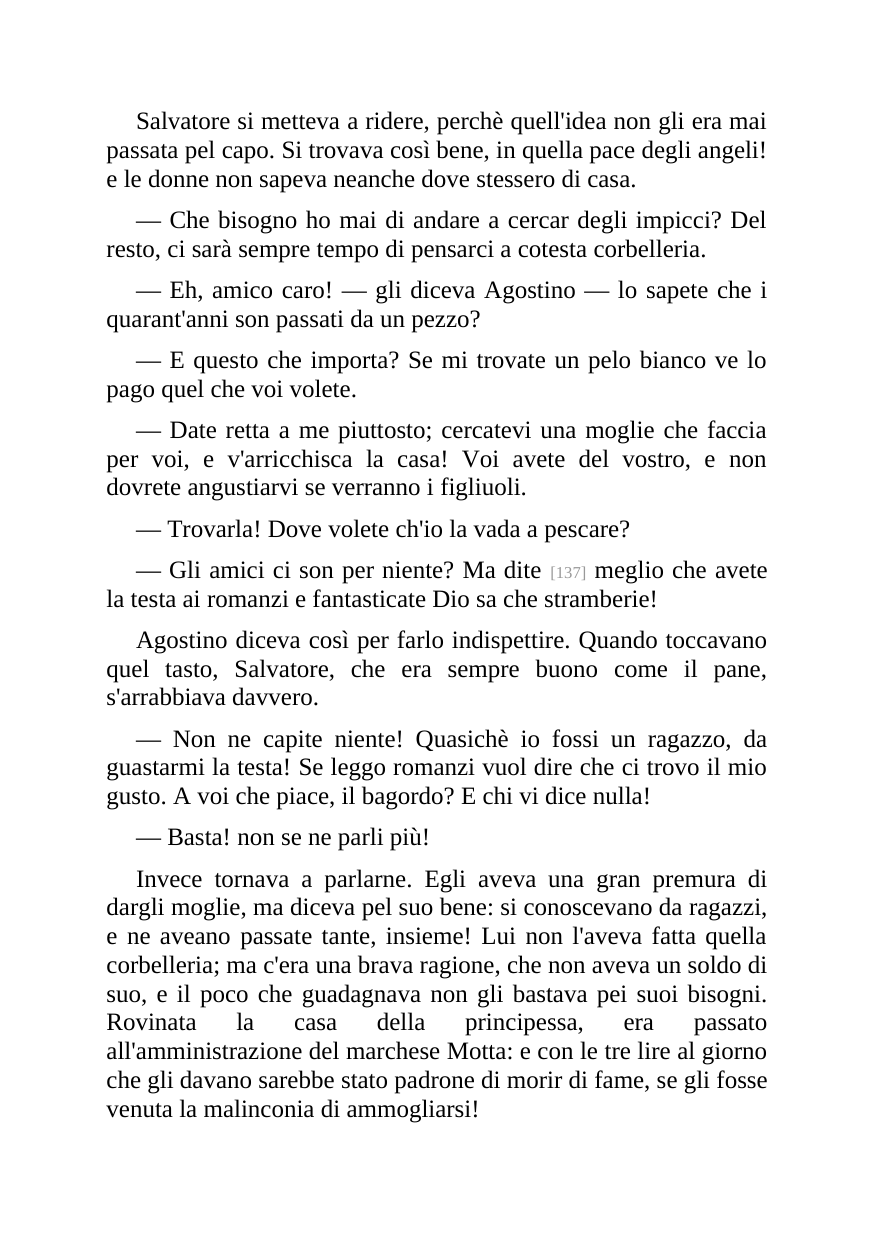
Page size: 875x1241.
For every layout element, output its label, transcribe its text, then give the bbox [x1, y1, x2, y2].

text — Eh, amico caro! — gli diceva Agostino — lo sapete che i quarant'anni son passati da un pezzo? [106, 275, 768, 332]
text Invece tornava a parlarne. Egli aveva una gran premura di dargli moglie, ma diceva pel suo bene: si conoscevano da ragazzi, e ne aveano passate tante, insieme! Lui non l'aveva fatta quella corbelleria; ma c'era una brava ragione, che non aveva un soldo di suo, e il poco che guadagnava non gli bastava pei suoi bisogni. Rovinata la casa della principessa, era passato all'amministrazione del marchese Motta: e con le tre lire al giorno che gli davano sarebbe stato padrone di morir di fame, se gli fosse venuta la malinconia di ammogliarsi! [106, 864, 768, 1122]
text — Non ne capite niente! Quasichè io fossi un ragazzo, da guastarmi la testa! Se leggo romanzi vuol dire che ci trovo il mio gusto. A voi che piace, il bagordo? E chi vi dice nulla! [106, 724, 768, 810]
text — Trovarla! Dove volete ch'io la vada a pescare? [106, 514, 768, 542]
text — Basta! non se ne parli più! [106, 822, 768, 851]
text — Gli amici ci son per niente? Ma dite [137] meglio che avete la testa ai romanzi e fantasticate Dio sa che stramberie! [106, 555, 768, 612]
text — E questo che importa? Se mi trovate un pelo bianco ve lo pago quel che voi volete. [106, 345, 768, 402]
text — Date retta a me piuttosto; cercatevi una moglie che faccia per voi, e v'arricchisca la casa! Voi avete del vostro, e non dovrete angustiarvi se verranno i figliuoli. [106, 415, 768, 501]
text Salvatore si metteva a ridere, perchè quell'idea non gli era mai passata pel capo. Si trovava così bene, in quella pace degli angeli! e le donne non sapeva neanche dove stessero di casa. [106, 106, 768, 192]
text Agostino diceva così per farlo indispettire. Quando toccavano quel tasto, Salvatore, che era sempre buono come il pane, s'arrabbiava davvero. [106, 625, 768, 711]
text — Che bisogno ho mai di andare a cercar degli impicci? Del resto, ci sarà sempre tempo di pensarci a cotesta corbelleria. [106, 205, 768, 262]
